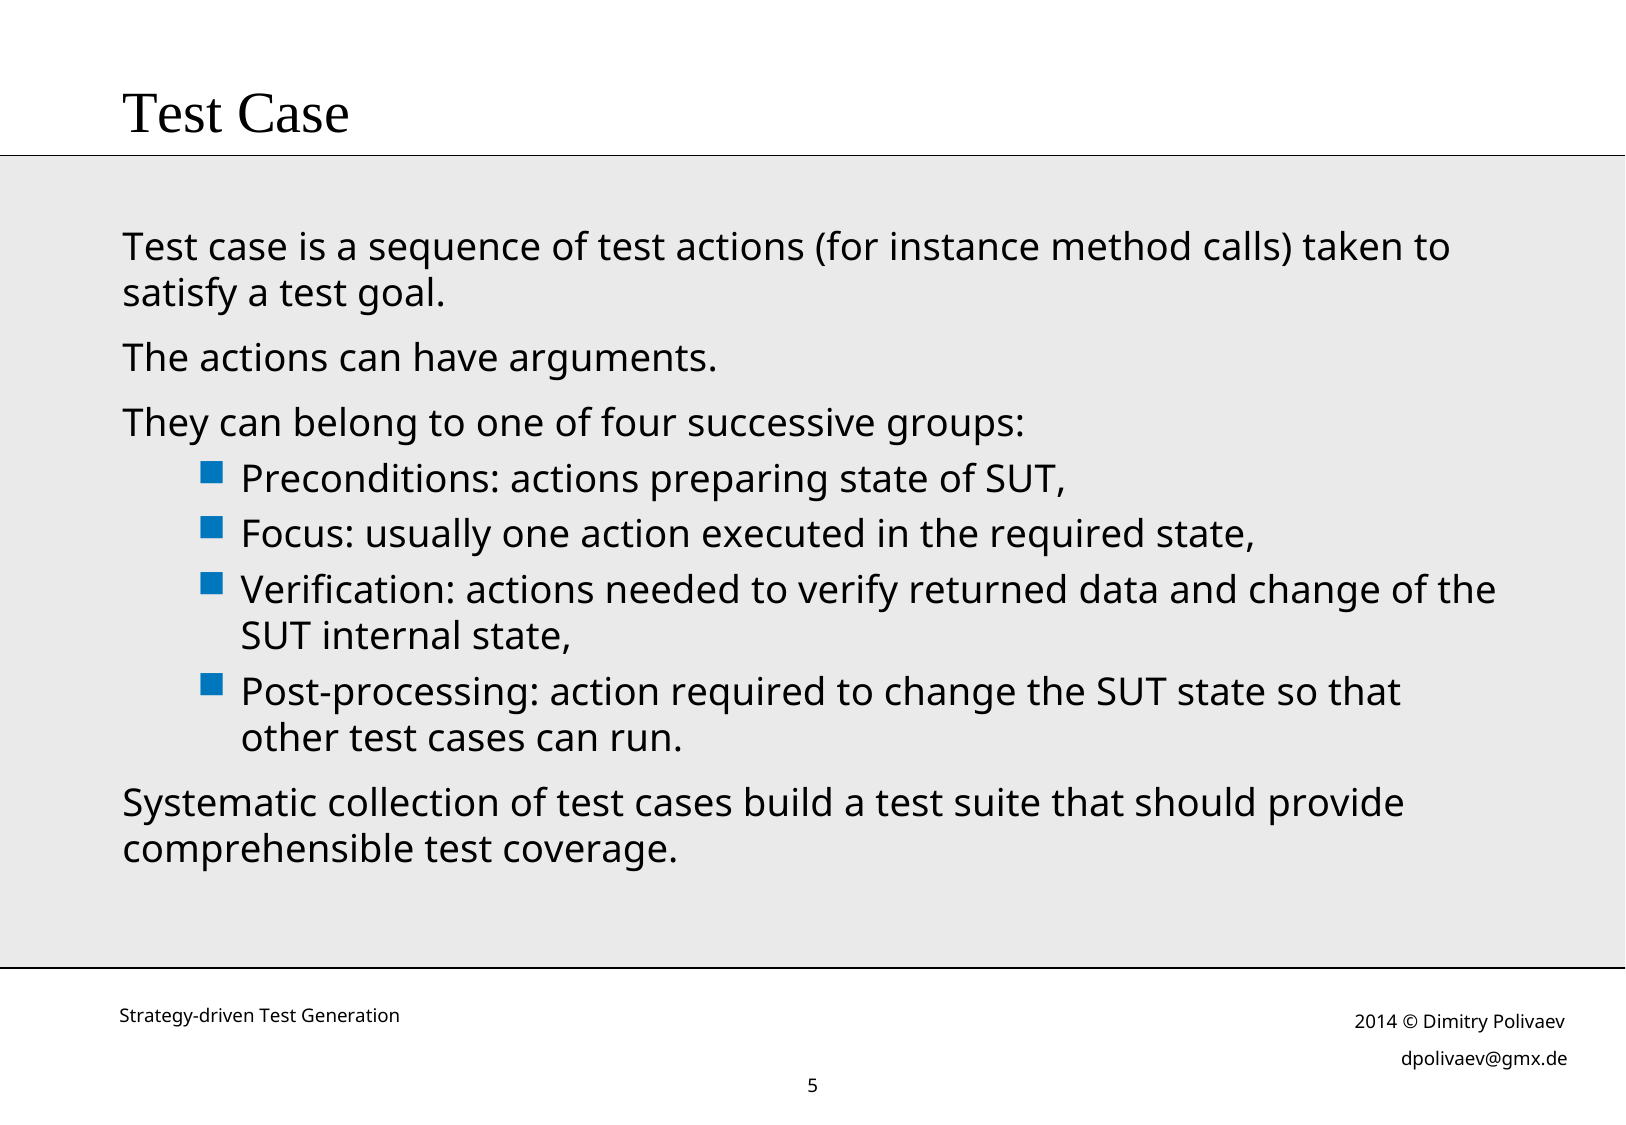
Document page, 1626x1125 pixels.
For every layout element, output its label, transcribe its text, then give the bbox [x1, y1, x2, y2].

list Test case is a sequence of test actions (for instance method calls) taken to satisfy a test goal. The actions can have arguments. They can belong to one of four successive groups: Preconditions: actions preparing state of SUT, Focus: usually one action executed in the required state, Verification: actions needed to verify returned data and change of the SUT internal state, Post-processing: action required to change the SUT state so that other test cases can run. Systematic collection of test cases build a test suite that should provide comprehensible test coverage. [122, 222, 1501, 875]
title Test Case [122, 70, 1501, 145]
